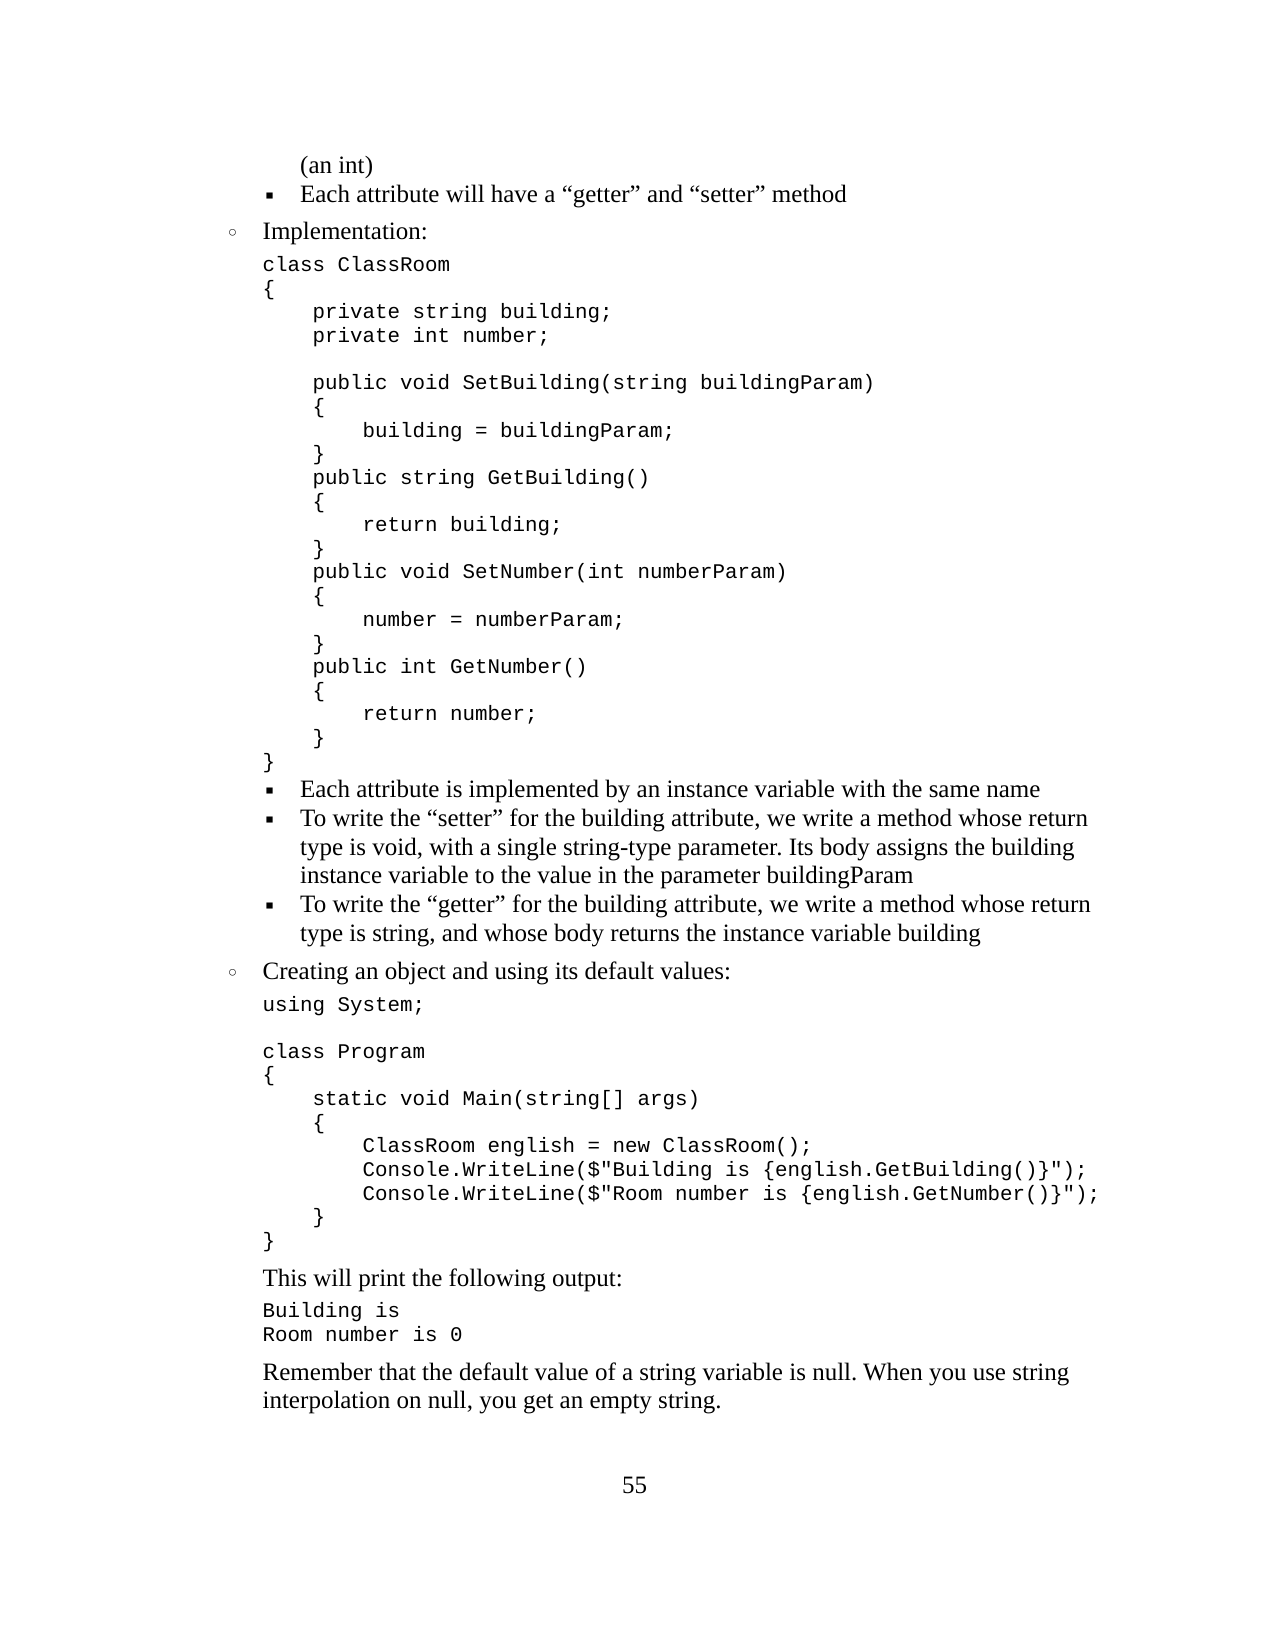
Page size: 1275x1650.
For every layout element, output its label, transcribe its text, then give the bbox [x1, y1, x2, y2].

list Console.WriteLine($"Building is {english.GetBuilding()}"); [225, 1159, 1125, 1183]
list { [225, 1112, 1125, 1135]
list using System; [225, 993, 1125, 1017]
list } [225, 1230, 1125, 1254]
list public int GetNumber() [225, 656, 1125, 680]
list static void Main(string[] args) [225, 1088, 1125, 1112]
list public void SetNumber(int numberParam) [225, 562, 1125, 585]
list Remember that the default value of a string variable is null. When you use string interpolation on null, you get an empty string. [225, 1357, 1125, 1414]
list Implementation: [225, 216, 1125, 245]
list This will print the following output: [225, 1263, 1125, 1291]
list } [225, 632, 1125, 656]
list public string GetBuilding() [225, 467, 1125, 491]
list { [225, 680, 1125, 703]
list { [225, 278, 1125, 301]
list class ClassRoom [225, 254, 1125, 278]
list } [225, 1206, 1125, 1230]
list ClassRoom english = new ClassRoom(); [225, 1135, 1125, 1159]
list public void SetBuilding(string buildingParam) [225, 372, 1125, 396]
list } [225, 727, 1125, 751]
list private int number; [225, 325, 1125, 349]
list { [225, 491, 1125, 514]
list Each attribute is implemented by an instance variable with the same name [262, 774, 1125, 803]
list class Program [225, 1041, 1125, 1064]
list } [225, 751, 1125, 774]
list { [225, 396, 1125, 420]
list } [225, 538, 1125, 562]
list Room number is 0 [225, 1324, 1125, 1348]
list { [225, 1064, 1125, 1088]
list { [225, 585, 1125, 609]
list Building is [225, 1300, 1125, 1324]
list To write the “getter” for the building attribute, we write a method whose return type is string, and whose body returns the instance variable building [262, 889, 1125, 947]
list number = numberParam; [225, 609, 1125, 632]
list Console.WriteLine($"Room number is {english.GetNumber()}"); [225, 1183, 1125, 1206]
list } [225, 443, 1125, 467]
list building = buildingParam; [225, 420, 1125, 443]
list (an int) [262, 150, 1125, 179]
list private string building; [225, 301, 1125, 325]
list Creating an object and using its default values: [225, 956, 1125, 984]
list To write the “setter” for the building attribute, we write a method whose return type is void, with a single string-type parameter. Its body assigns the building instance variable to the value in the parameter buildingParam [262, 803, 1125, 889]
list return building; [225, 514, 1125, 538]
list Each attribute will have a “getter” and “setter” method [262, 179, 1125, 207]
list return number; [225, 703, 1125, 727]
